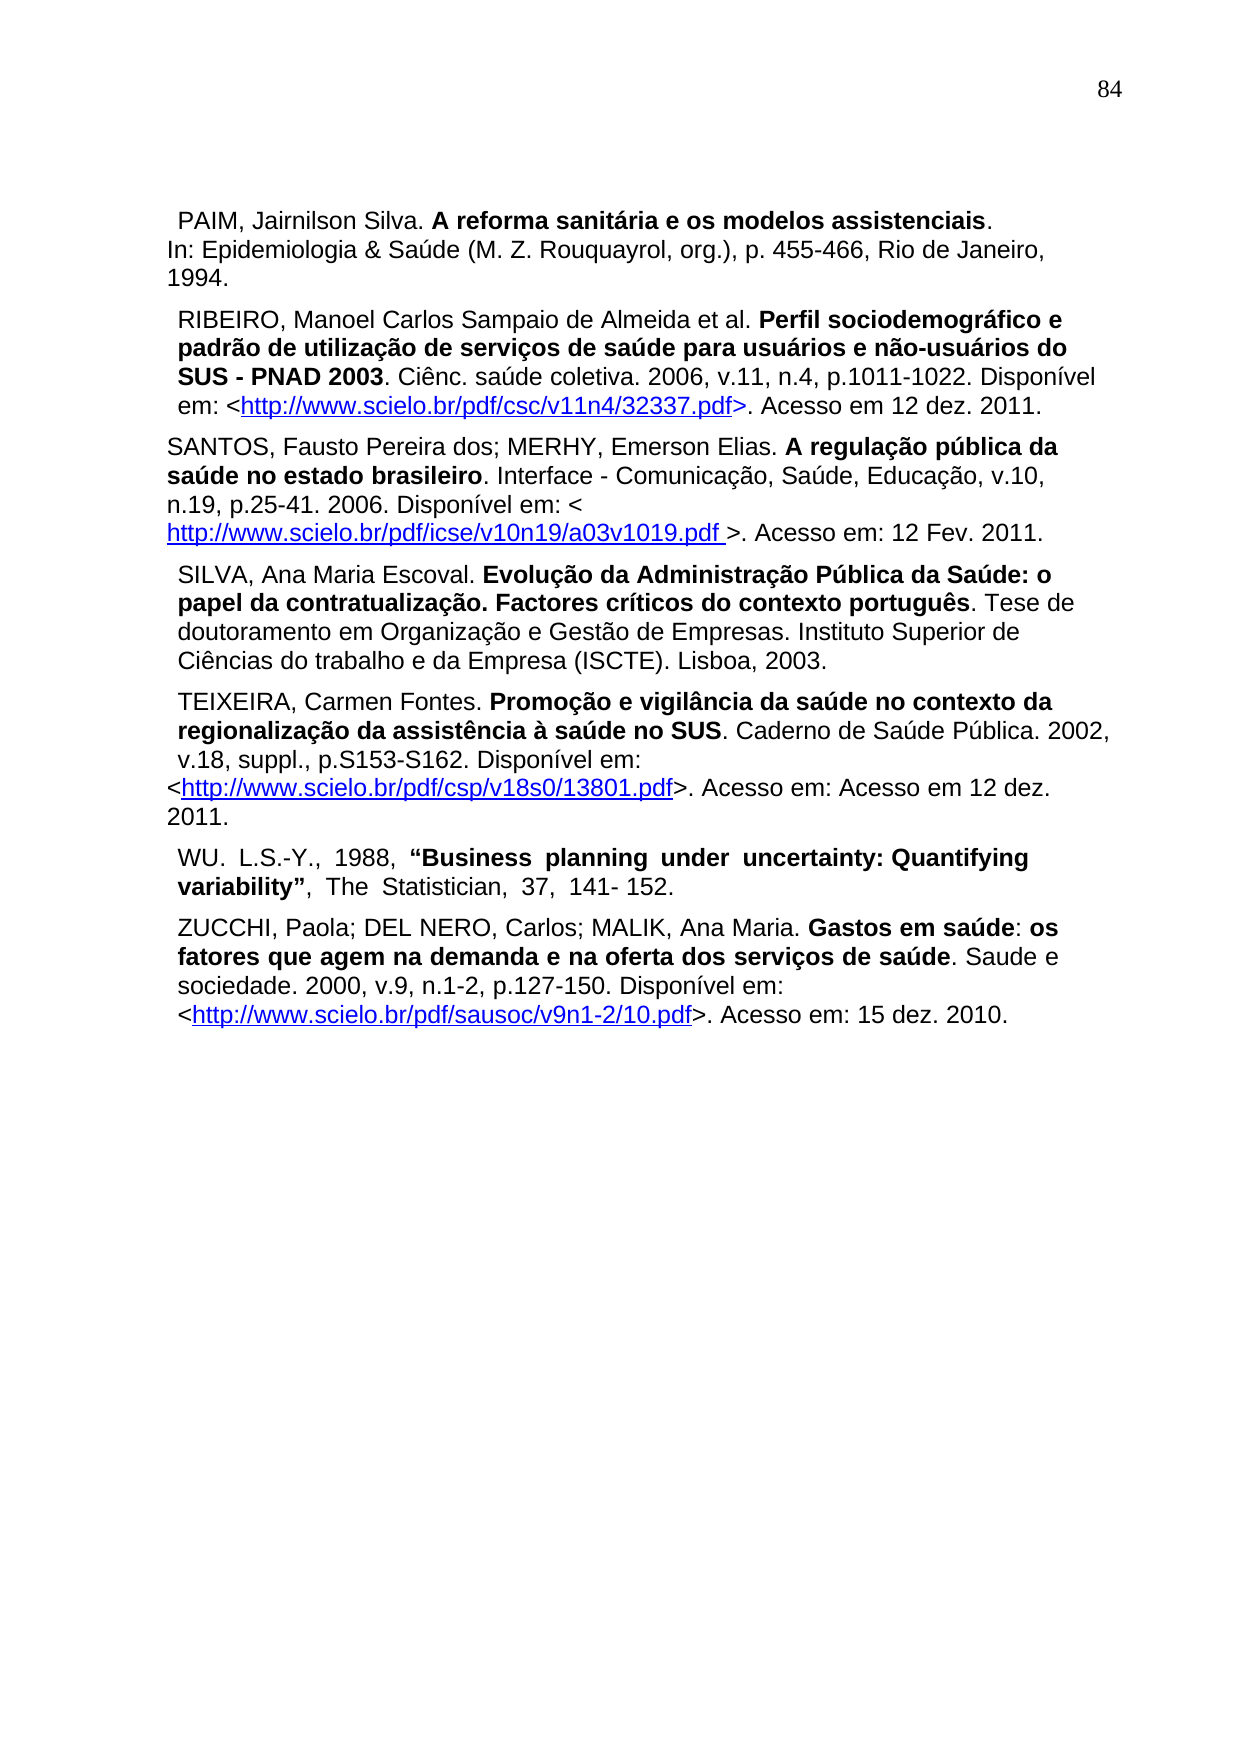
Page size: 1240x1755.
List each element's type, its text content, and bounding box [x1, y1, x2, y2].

text TEIXEIRA, Carmen Fontes. Promoção e vigilância da saúde no contexto da regionalização da assistência à saúde no SUS. Caderno de Saúde Pública. 2002, v.18, suppl., p.S153-S162. Disponível em: [177, 687, 1115, 773]
text WU. L.S.-Y., 1988, “Business planning under uncertainty: Quantifying variability”, The Statistician, 37, 141- 152. [177, 843, 1115, 901]
text ZUCCHI, Paola; DEL NERO, Carlos; MALIK, Ana Maria. Gastos em saúde: os fatores que agem na demanda e na oferta dos serviços de saúde. Saude e sociedade. 2000, v.9, n.1-2, p.127-150. Disponível em: [177, 913, 1059, 1000]
text PAIM, Jairnilson Silva. A reforma sanitária e os modelos assistenciais. [177, 206, 1133, 235]
text <http://www.scielo.br/pdf/csp/v18s0/13801.pdf>. Acesso em: Acesso em 12 dez. 2011. [167, 773, 1062, 831]
text In: Epidemiologia & Saúde (M. Z. Rouquayrol, org.), p. 455-466, Rio de Janeiro, 1994. [167, 235, 1062, 292]
text SANTOS, Fausto Pereira dos; MERHY, Emerson Elias. A regulação pública da saúde no estado brasileiro. Interface - Comunicação, Saúde, Educação, v.10, n.19, p.25-41. 2006. Disponível em: < http://www.scielo.br/pdf/icse/v10n19/a03v1019.pdf >. Acesso em: 12 Fev. 2011. [167, 432, 1062, 547]
text RIBEIRO, Manoel Carlos Sampaio de Almeida et al. Perfil sociodemográfico e padrão de utilização de serviços de saúde para usuários e não-usuários do SUS - PNAD 2003. Ciênc. saúde coletiva. 2006, v.11, n.4, p.1011-1022. Disponível em: <http://www.scielo.br/pdf/csc/v11n4/32337.pdf>. Acesso em 12 dez. 2011. [177, 305, 1107, 420]
text SILVA, Ana Maria Escoval. Evolução da Administração Pública da Saúde: o papel da contratualização. Factores críticos do contexto português. Tese de doutoramento em Organização e Gestão de Empresas. Instituto Superior de Ciências do trabalho e da Empresa (ISCTE). Lisboa, 2003. [177, 560, 1077, 675]
text <http://www.scielo.br/pdf/sausoc/v9n1-2/10.pdf>. Acesso em: 15 dez. 2010. [177, 1000, 1133, 1028]
